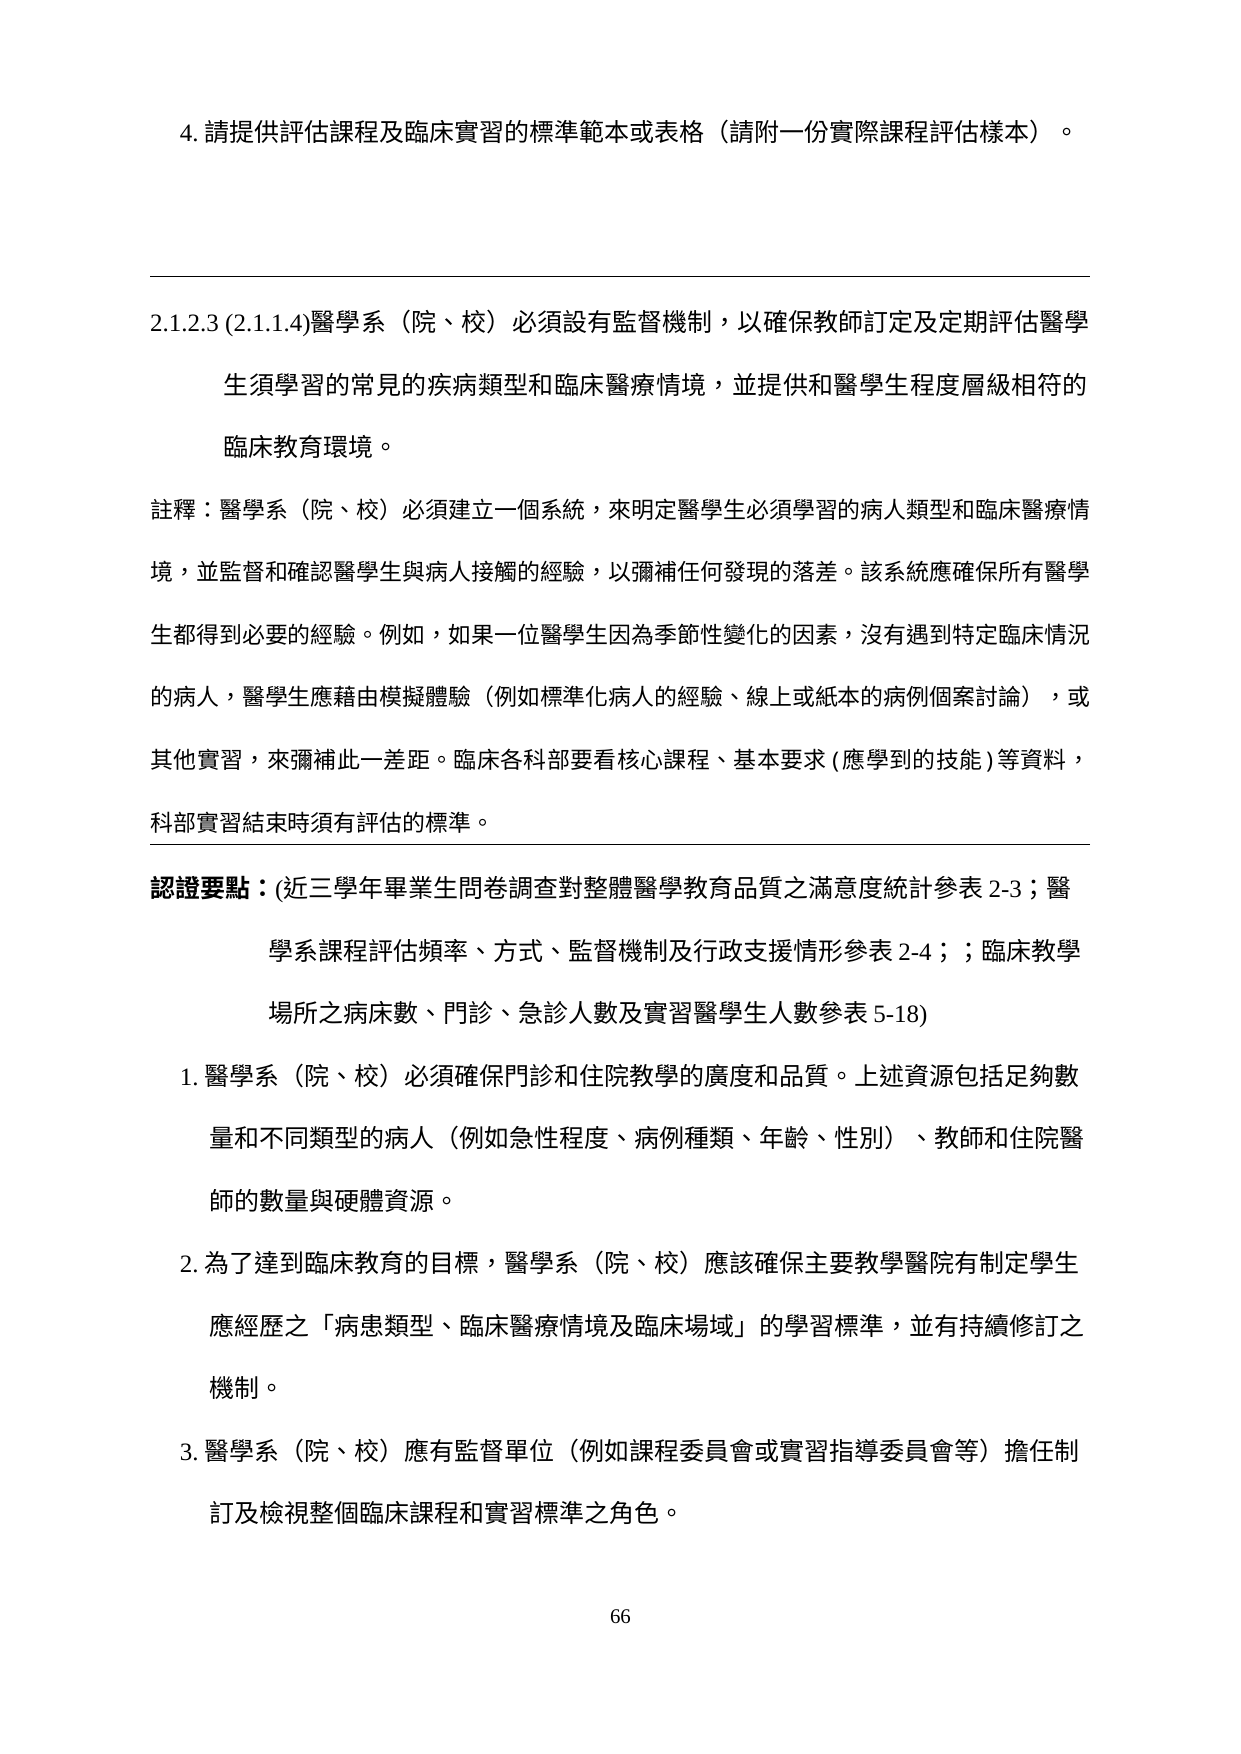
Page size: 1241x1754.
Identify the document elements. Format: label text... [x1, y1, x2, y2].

list 醫學系（院、校）必須確保門診和住院教學的廣度和品質。上述資源包括足夠數量和不同類型的病人（例如急性程度、病例種類、年齡、性別）、教師和住院醫師的數量與硬體資源。 [179, 1032, 1090, 1220]
list 醫學系（院、校）應有監督單位（例如課程委員會或實習指導委員會等）擔任制訂及檢視整個臨床課程和實習標準之角色。 [179, 1407, 1090, 1532]
text 2.1.2.3 (2.1.1.4)醫學系（院、校）必須設有監督機制，以確保教師訂定及定期評估醫學生須學習的常見的疾病類型和臨床醫療情境，並提供和醫學生程度層級相符的臨床教育環境。 [150, 277, 1090, 467]
list 請提供評估課程及臨床實習的標準範本或表格（請附一份實際課程評估樣本）。 [179, 89, 1090, 151]
text 認證要點：(近三學年畢業生問卷調查對整體醫學教育品質之滿意度統計參表2-3；醫學系課程評估頻率、方式、監督機制及行政支援情形參表2-4；；臨床教學場所之病床數、門診、急診人數及實習醫學生人數參表5-18) [150, 845, 1090, 1032]
list 為了達到臨床教育的目標，醫學系（院、校）應該確保主要教學醫院有制定學生應經歷之「病患類型、臨床醫療情境及臨床場域」的學習標準，並有持續修訂之機制。 [179, 1220, 1090, 1407]
text 註釋：醫學系（院、校）必須建立一個系統，來明定醫學生必須學習的病人類型和臨床醫療情境，並監督和確認醫學生與病人接觸的經驗，以彌補任何發現的落差。該系統應確保所有醫學生都得到必要的經驗。例如，如果一位醫學生因為季節性變化的因素，沒有遇到特定臨床情況的病人，醫學生應藉由模擬體驗（例如標準化病人的經驗、線上或紙本的病例個案討論），或其他實習，來彌補此一差距。臨床各科部要看核心課程、基本要求(應學到的技能)等資料，科部實習結束時須有評估的標準。 [150, 467, 1090, 844]
